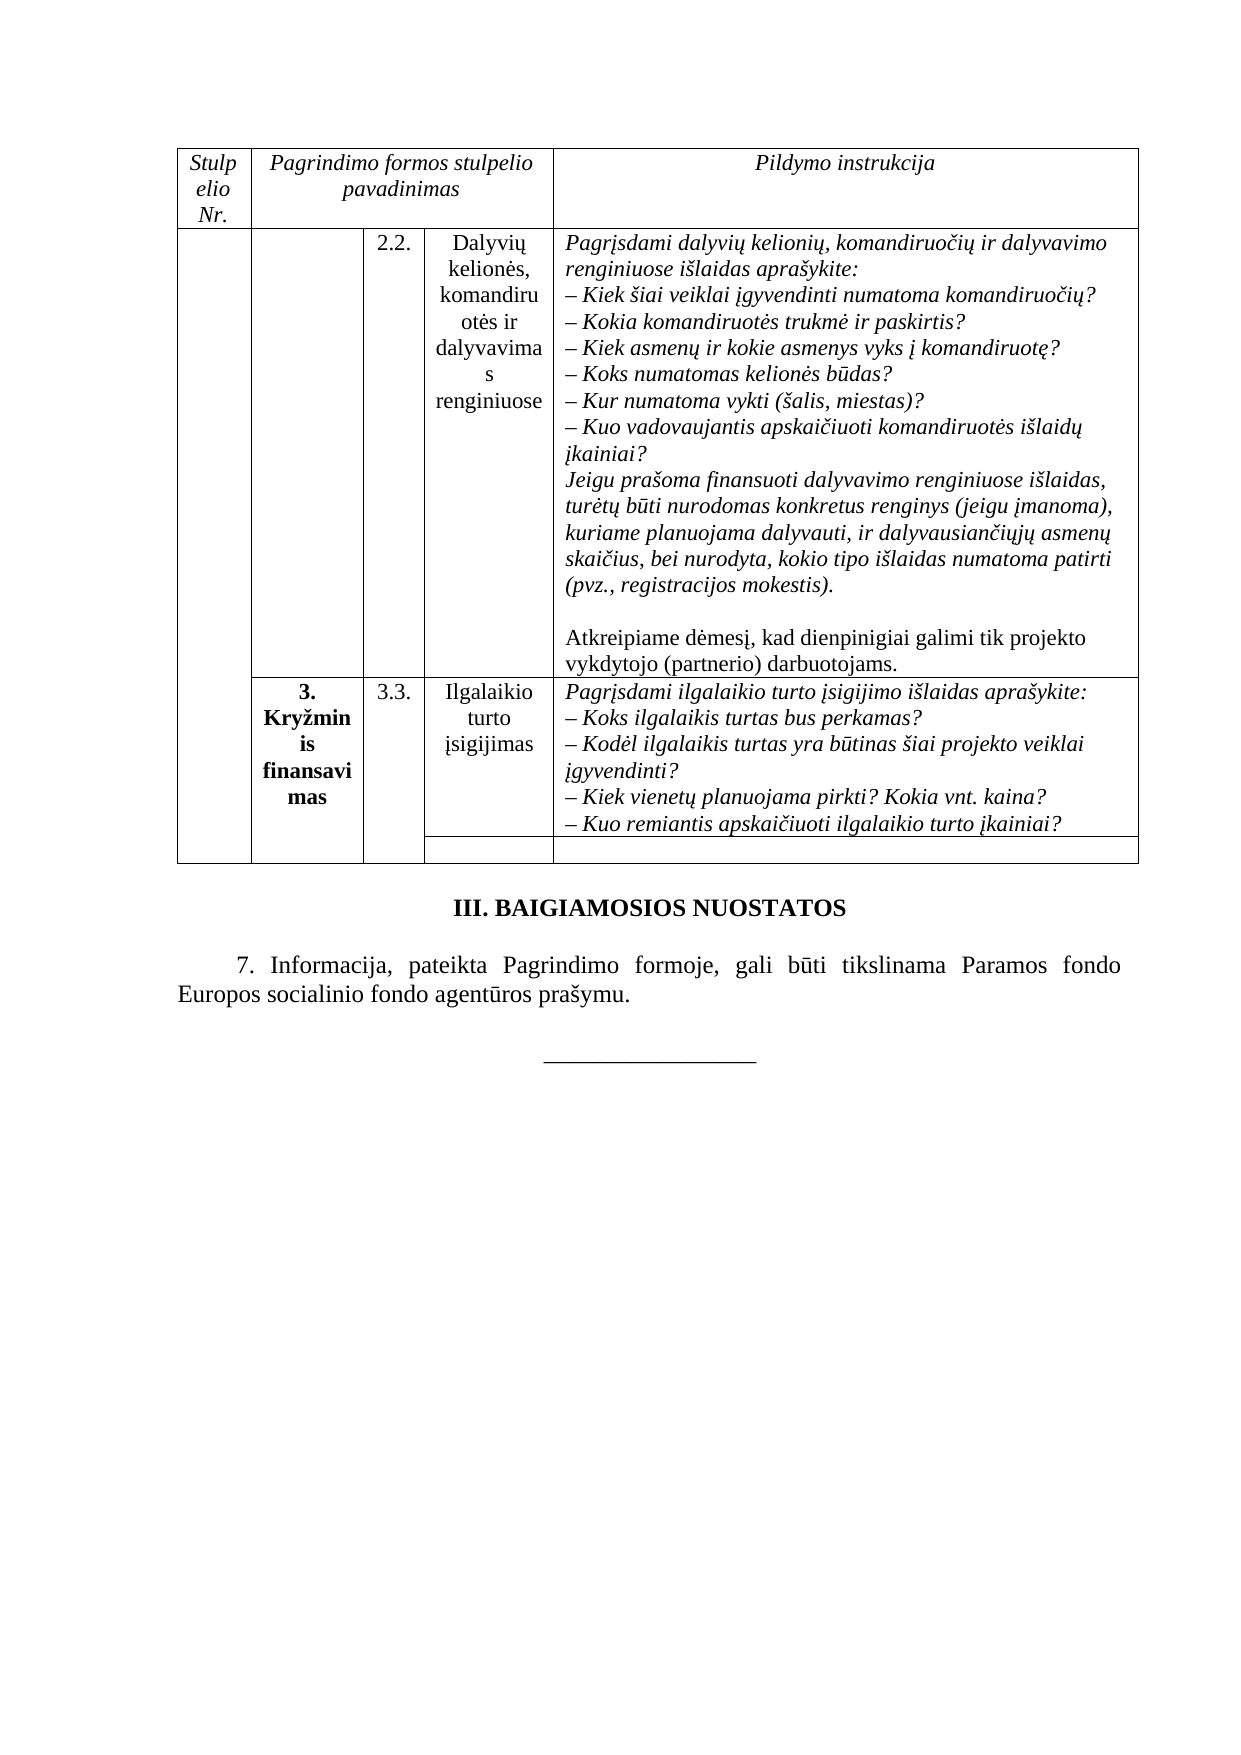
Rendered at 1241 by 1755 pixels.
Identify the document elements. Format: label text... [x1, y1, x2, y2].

table_header Stulpelio Nr. [178, 149, 251, 228]
table_cell Dalyvių kelionės, komandiruotės ir dalyvavimas renginiuose [425, 229, 553, 677]
table_header Pagrindimo formos stulpelio pavadinimas [252, 149, 553, 228]
table_cell Ilgalaikio turto įsigijimas [425, 678, 553, 836]
table_cell [252, 229, 363, 677]
table_cell Pagrįsdami dalyvių kelionių, komandiruočių ir dalyvavimo renginiuose išlaidas aprašykite: – Kiek šiai veiklai įgyvendinti numatoma komandiruočių? – Kokia komandiruotės trukmė ir paskirtis? – Kiek asmenų ir kokie asmenys vyks į komandiruotę? – Koks numatomas kelionės būdas? – Kur numatoma vykti (šalis, miestas)? – Kuo vadovaujantis apskaičiuoti komandiruotės išlaidų įkainiai? Jeigu prašoma finansuoti dalyvavimo renginiuose išlaidas, turėtų būti nurodomas konkretus renginys (jeigu įmanoma), kuriame planuojama dalyvauti, ir dalyvausiančiųjų asmenų skaičius, bei nurodyta, kokio tipo išlaidas numatoma patirti (pvz., registracijos mokestis). Atkreipiame dėmesį, kad dienpinigiai galimi tik projekto vykdytojo (partnerio) darbuotojams. [554, 229, 1138, 677]
table_cell 3. Kryžminis finansavimas [252, 678, 363, 863]
text 7. Informacija, pateikta Pagrindimo formoje, gali būti tikslinama Paramos fondo Europos socialinio fondo agentūros prašymu. [177, 951, 1122, 1008]
text _________________ [177, 1037, 1122, 1066]
table_cell [425, 837, 553, 863]
table_cell Pagrįsdami ilgalaikio turto įsigijimo išlaidas aprašykite: – Koks ilgalaikis turtas bus perkamas? – Kodėl ilgalaikis turtas yra būtinas šiai projekto veiklai įgyvendinti? – Kiek vienetų planuojama pirkti? Kokia vnt. kaina? – Kuo remiantis apskaičiuoti ilgalaikio turto įkainiai? [554, 678, 1138, 836]
table_cell 3.3. [364, 678, 424, 863]
text III. BAIGIAMOSIOS NUOSTATOS [177, 893, 1122, 922]
table_header Pildymo instrukcija [554, 149, 1138, 228]
table_cell [554, 837, 1138, 863]
table_cell 2.2. [364, 229, 424, 677]
table_cell [178, 229, 251, 863]
